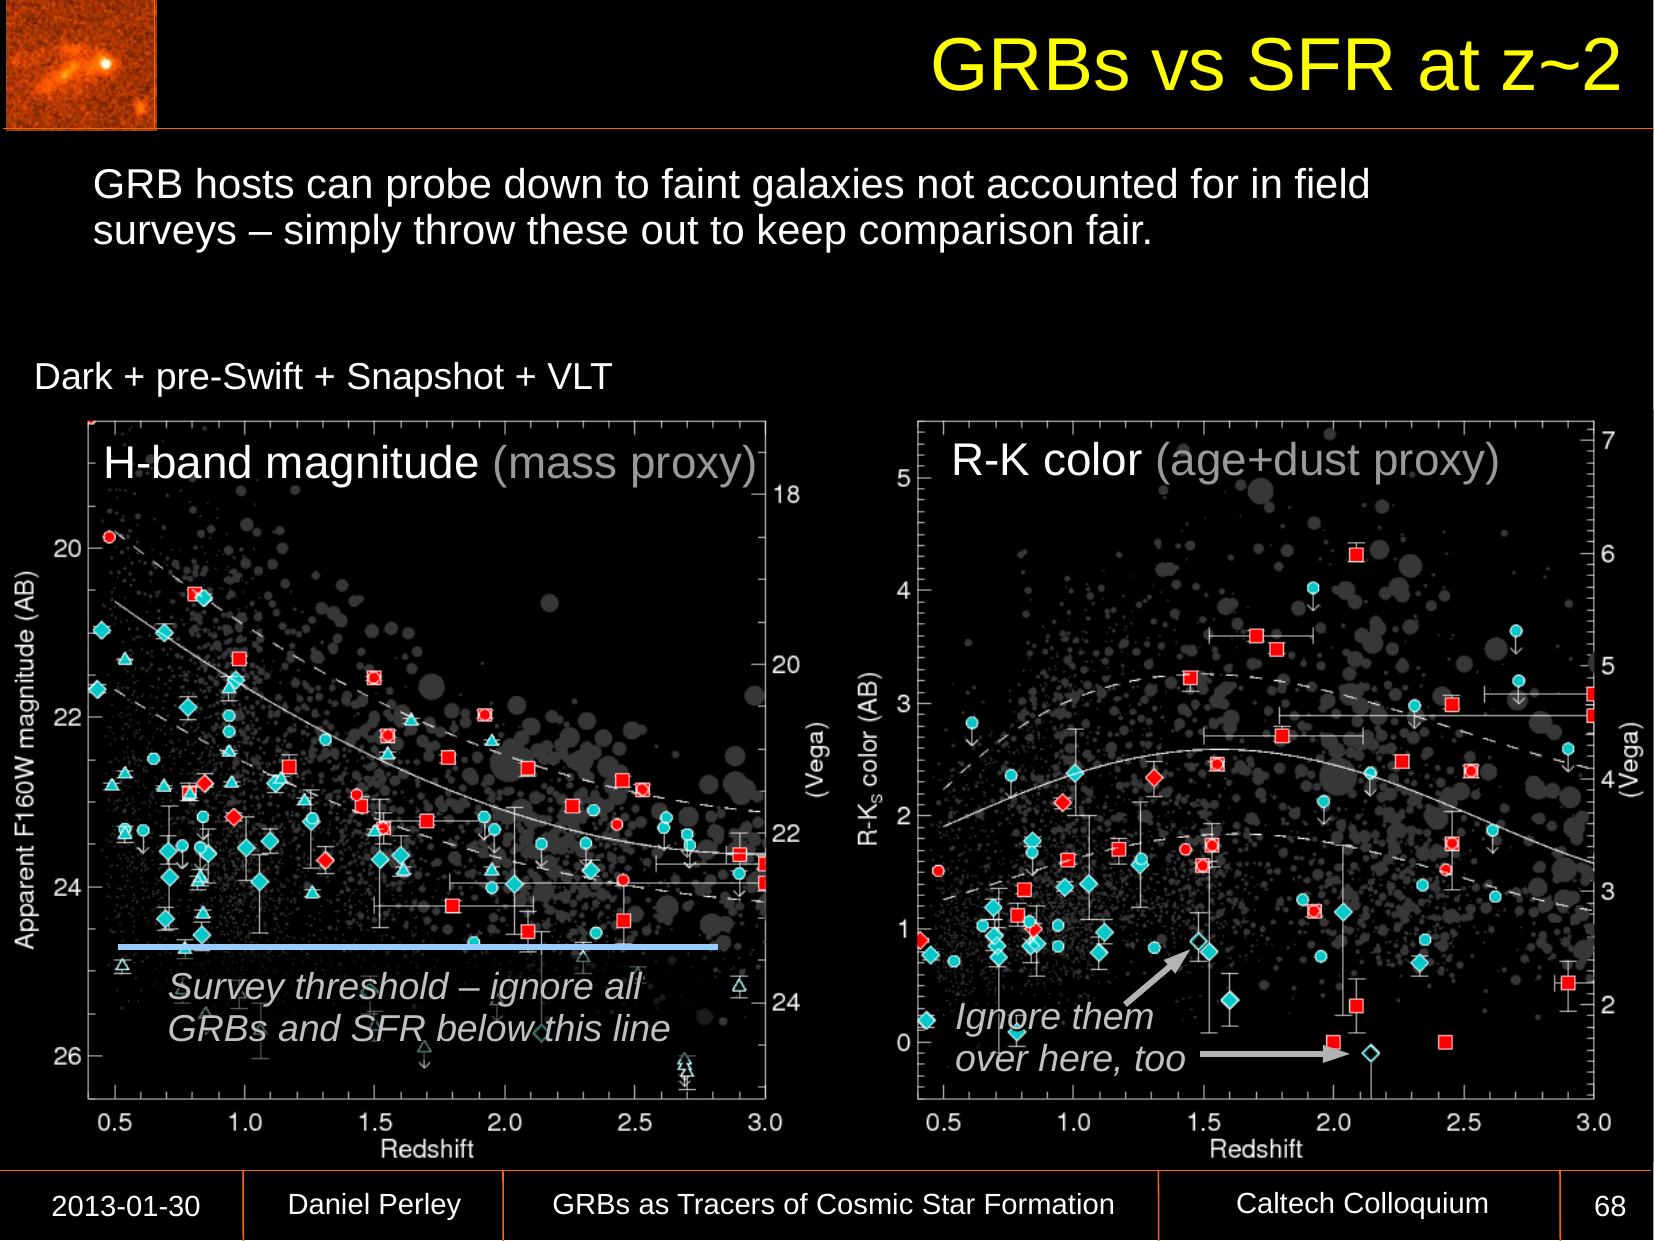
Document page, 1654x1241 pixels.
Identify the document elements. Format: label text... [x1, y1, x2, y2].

title GRBs vs SFR at z~2 [187, 21, 1624, 108]
text_box GRB hosts can probe down to faint galaxies not accounted for in field surveys – simply throw these out to keep comparison fair. [75, 150, 1426, 264]
text_box Survey threshold – ignore all GRBs and SFR below this line [150, 954, 713, 1060]
text_box H-band magnitude (mass proxy) [85, 426, 802, 499]
text_box Ignore them over here, too [937, 985, 1463, 1090]
picture [0, 410, 1654, 1162]
picture [7, 0, 154, 128]
text_box Dark + pre-Swift + Snapshot + VLT [16, 344, 863, 408]
text_box R-K color (age+dust proxy) [934, 423, 1651, 496]
